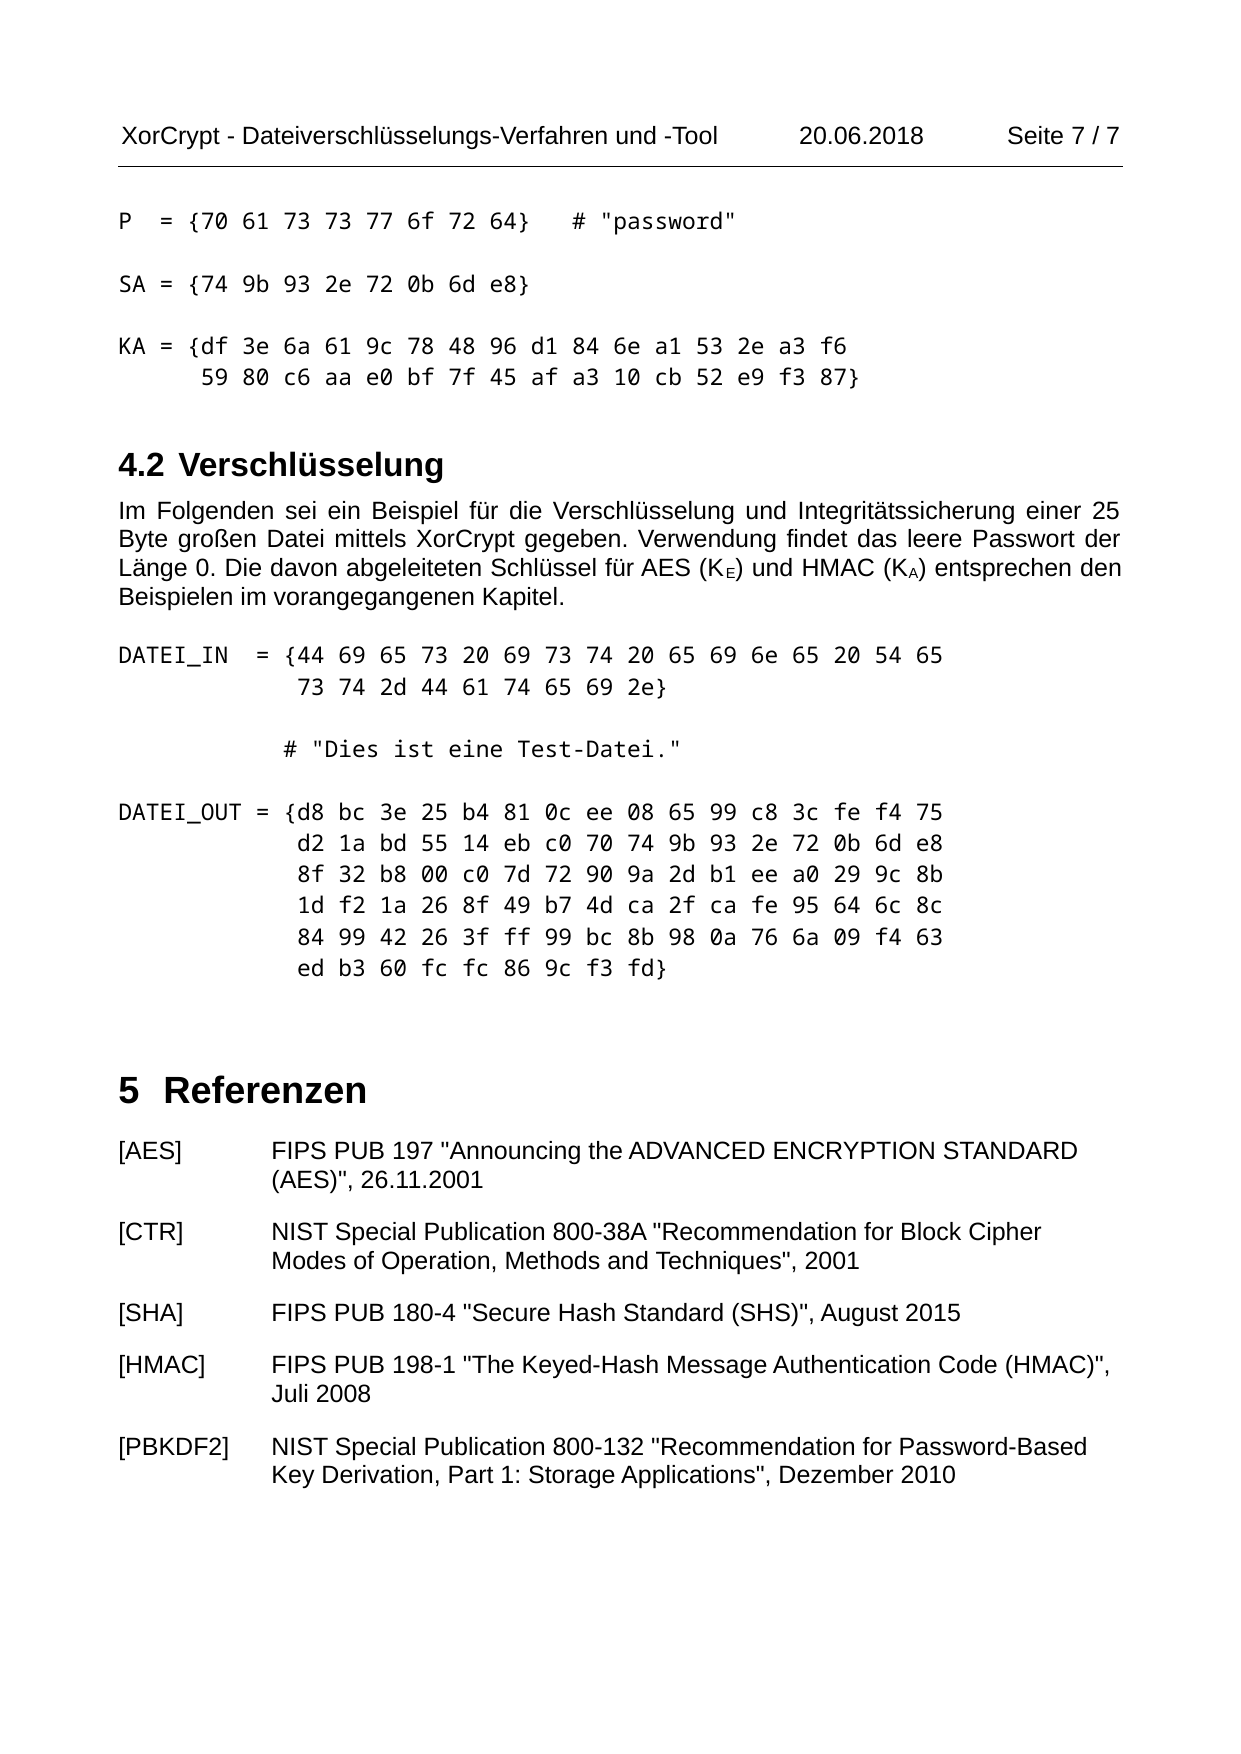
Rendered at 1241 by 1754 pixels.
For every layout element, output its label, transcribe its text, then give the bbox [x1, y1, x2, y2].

subtitle Referenzen [118, 1068, 1122, 1112]
text Im Folgenden sei ein Beispiel für die Verschlüsselung und Integritätssicherung einer 25 Byte großen Datei mittels XorCrypt gegeben. Verwendung findet das leere Passwort der Länge 0. Die davon abgeleiteten Schlüssel für AES (KE) und HMAC (KA) entsprechen den Beispielen im vorangegangenen Kapitel. [118, 496, 1122, 611]
text P = {70 61 73 73 77 6f 72 64} # "password" [118, 205, 1122, 236]
text 1d f2 1a 26 8f 49 b7 4d ca 2f ca fe 95 64 6c 8c [118, 889, 1122, 921]
text 84 99 42 26 3f ff 99 bc 8b 98 0a 76 6a 09 f4 63 [118, 921, 1122, 952]
text DATEI_OUT = {d8 bc 3e 25 b4 81 0c ee 08 65 99 c8 3c fe f4 75 [118, 796, 1122, 827]
table_cell NIST Special Publication 800-38A "Recommendation for Block Cipher Modes of Operation, Methods and Techniques", 2001 [271, 1205, 1123, 1286]
subtitle Verschlüsselung [118, 444, 1122, 483]
table_cell [SHA] [118, 1286, 271, 1339]
table_cell [HMAC] [118, 1339, 271, 1420]
text d2 1a bd 55 14 eb c0 70 74 9b 93 2e 72 0b 6d e8 [118, 827, 1122, 858]
table_cell FIPS PUB 180-4 "Secure Hash Standard (SHS)", August 2015 [271, 1286, 1123, 1339]
text 8f 32 b8 00 c0 7d 72 90 9a 2d b1 ee a0 29 9c 8b [118, 858, 1122, 889]
table_cell [PBKDF2] [118, 1420, 271, 1501]
table_cell FIPS PUB 198-1 "The Keyed-Hash Message Authentication Code (HMAC)", Juli 2008 [271, 1339, 1123, 1420]
table_cell [CTR] [118, 1205, 271, 1286]
text DATEI_IN = {44 69 65 73 20 69 73 74 20 65 69 6e 65 20 54 65 [118, 639, 1122, 671]
text ed b3 60 fc fc 86 9c f3 fd} [118, 952, 1122, 983]
table_header [AES] [118, 1124, 271, 1205]
text 59 80 c6 aa e0 bf 7f 45 af a3 10 cb 52 e9 f3 87} [118, 361, 1122, 392]
text SA = {74 9b 93 2e 72 0b 6d e8} [118, 267, 1122, 299]
table_cell NIST Special Publication 800-132 "Recommendation for Password-Based Key Derivation, Part 1: Storage Applications", Dezember 2010 [271, 1420, 1123, 1501]
table_header FIPS PUB 197 "Announcing the ADVANCED ENCRYPTION STANDARD (AES)", 26.11.2001 [271, 1124, 1123, 1205]
text 73 74 2d 44 61 74 65 69 2e} [118, 671, 1122, 702]
text KA = {df 3e 6a 61 9c 78 48 96 d1 84 6e a1 53 2e a3 f6 [118, 330, 1122, 361]
text # "Dies ist eine Test-Datei." [118, 733, 1122, 764]
